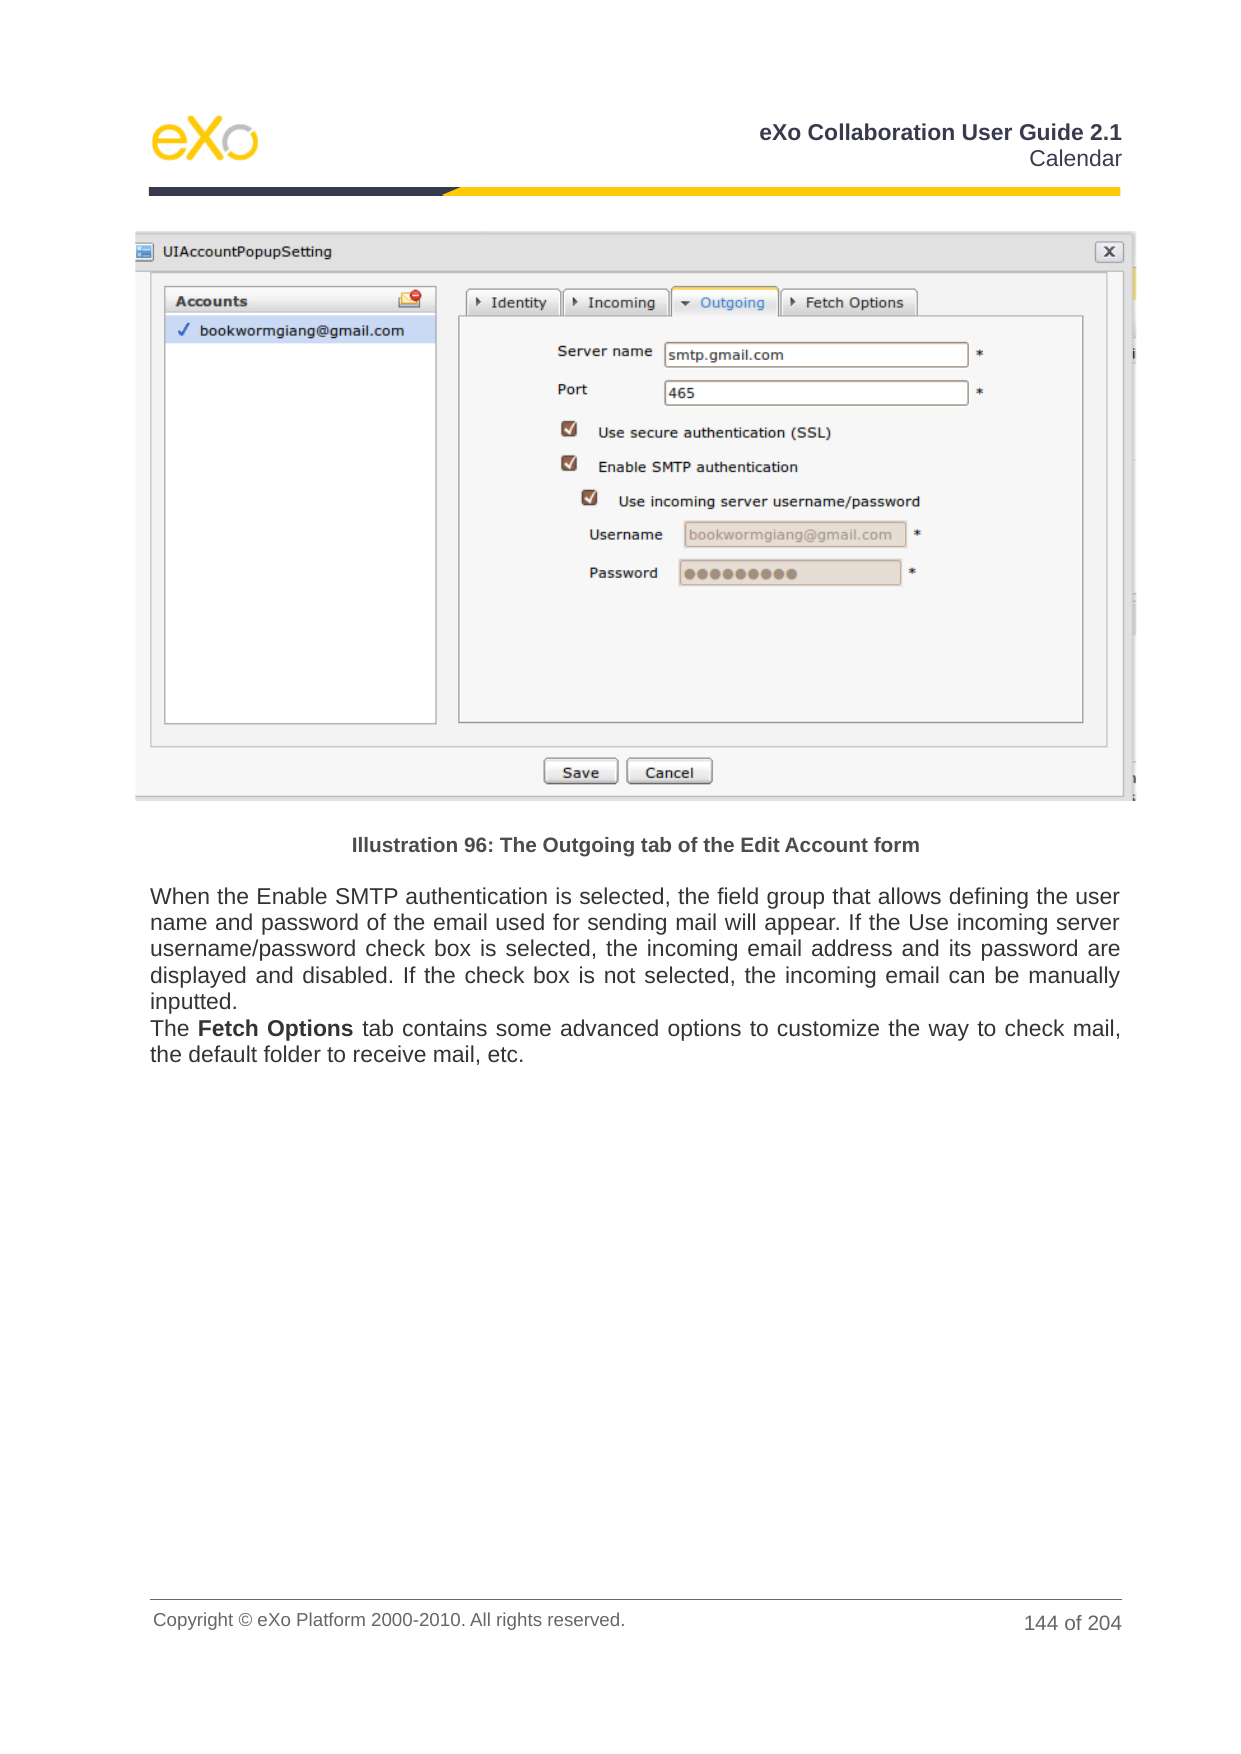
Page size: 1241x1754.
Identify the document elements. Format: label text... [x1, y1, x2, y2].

text Illustration 96: The Outgoing tab of the Edit Account form [135, 801, 1137, 856]
picture [152, 115, 259, 161]
picture [135, 231, 1137, 801]
text The Fetch Options tab contains some advanced options to customize the way to check mail, the default folder to receive mail, etc. [150, 1014, 1122, 1067]
text When the Enable SMTP authentication is selected, the field group that allows defining the user name and password of the email used for sending mail will appear. If the Use incoming server username/password check box is selected, the incoming email address and its password are displayed and disabled. If the check box is not selected, the incoming email can be manually inputted. [150, 883, 1122, 1014]
picture [148, 187, 1121, 196]
